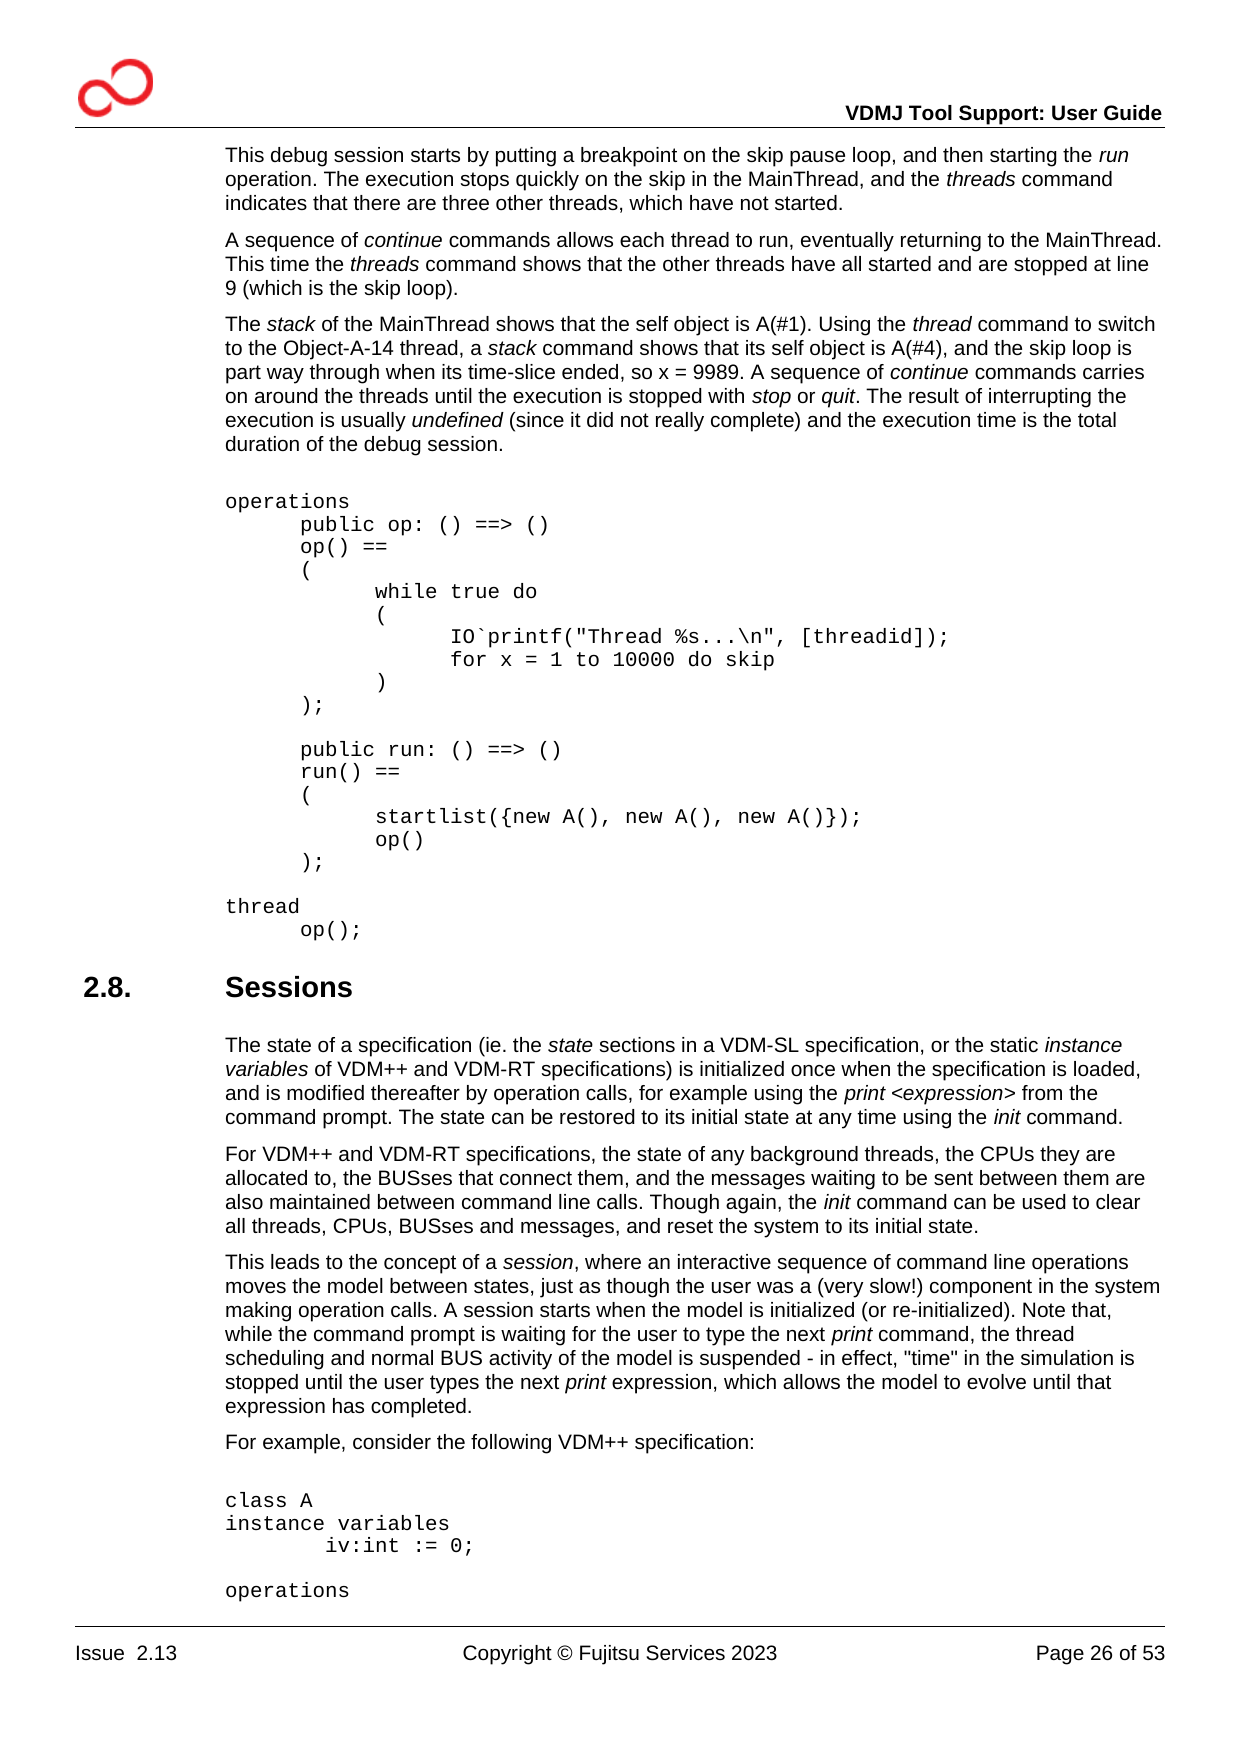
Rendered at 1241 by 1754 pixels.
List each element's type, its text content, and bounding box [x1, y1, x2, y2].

text ( [225, 783, 1165, 806]
text operations [225, 1579, 1165, 1602]
text This debug session starts by putting a breakpoint on the skip pause loop, and then starting the run operation. The execution stops quickly on the skip in the MainThread, and the threads command indicates that there are three other threads, which have not started. [225, 143, 1165, 215]
subtitle Sessions [75, 971, 1165, 1004]
text ) [225, 671, 1165, 693]
text class A [225, 1489, 1165, 1512]
text while true do [225, 581, 1165, 603]
text This leads to the concept of a session, where an interactive sequence of command line operations moves the model between states, just as though the user was a (very slow!) component in the system making operation calls. A session starts when the model is initialized (or re-initialized). Note that, while the command prompt is waiting for the user to type the next print command, the thread scheduling and normal BUS activity of the model is suspended - in effect, "time" in the simulation is stopped until the user types the next print expression, which allows the model to evolve until that expression has completed. [225, 1250, 1165, 1418]
text op() == [225, 536, 1165, 558]
text iv:int := 0; [225, 1534, 1165, 1557]
text startlist({new A(), new A(), new A()}); [225, 806, 1165, 828]
text For example, consider the following VDM++ specification: [225, 1431, 1165, 1454]
text A sequence of continue commands allows each thread to run, eventually returning to the MainThread. This time the threads command shows that the other threads have all started and are stopped at line 9 (which is the skip loop). [225, 228, 1165, 300]
text operations [225, 491, 1165, 513]
text For VDM++ and VDM-RT specifications, the state of any background threads, the CPUs they are allocated to, the BUSses that connect them, and the messages waiting to be sent between them are also maintained between command line calls. Though again, the init command can be used to clear all threads, CPUs, BUSses and messages, and reset the system to its initial state. [225, 1142, 1165, 1238]
text ); [225, 693, 1165, 716]
text op() [225, 828, 1165, 851]
text ); [225, 851, 1165, 873]
text ( [225, 603, 1165, 626]
text IO`printf("Thread %s...\n", [threadid]); [225, 626, 1165, 648]
text run() == [225, 761, 1165, 783]
text instance variables [225, 1512, 1165, 1534]
picture [78, 52, 153, 127]
text public op: () ==> () [225, 513, 1165, 536]
text public run: () ==> () [225, 738, 1165, 761]
text thread [225, 896, 1165, 918]
text The state of a specification (ie. the state sections in a VDM-SL specification, or the static instance variables of VDM++ and VDM-RT specifications) is initialized once when the specification is loaded, and is modified thereafter by operation calls, for example using the print <expression> from the command prompt. The state can be restored to its initial state at any time using the init command. [225, 1034, 1165, 1129]
text The stack of the MainThread shows that the self object is A(#1). Using the thread command to switch to the Object-A-14 thread, a stack command shows that its self object is A(#4), and the skip loop is part way through when its time-slice ended, so x = 9989. A sequence of continue commands carries on around the threads until the execution is stopped with stop or quit. The result of interrupting the execution is usually undefined (since it did not really complete) and the execution time is the total duration of the debug session. [225, 312, 1165, 456]
text ( [225, 558, 1165, 581]
text op(); [225, 918, 1165, 941]
text for x = 1 to 10000 do skip [225, 648, 1165, 671]
